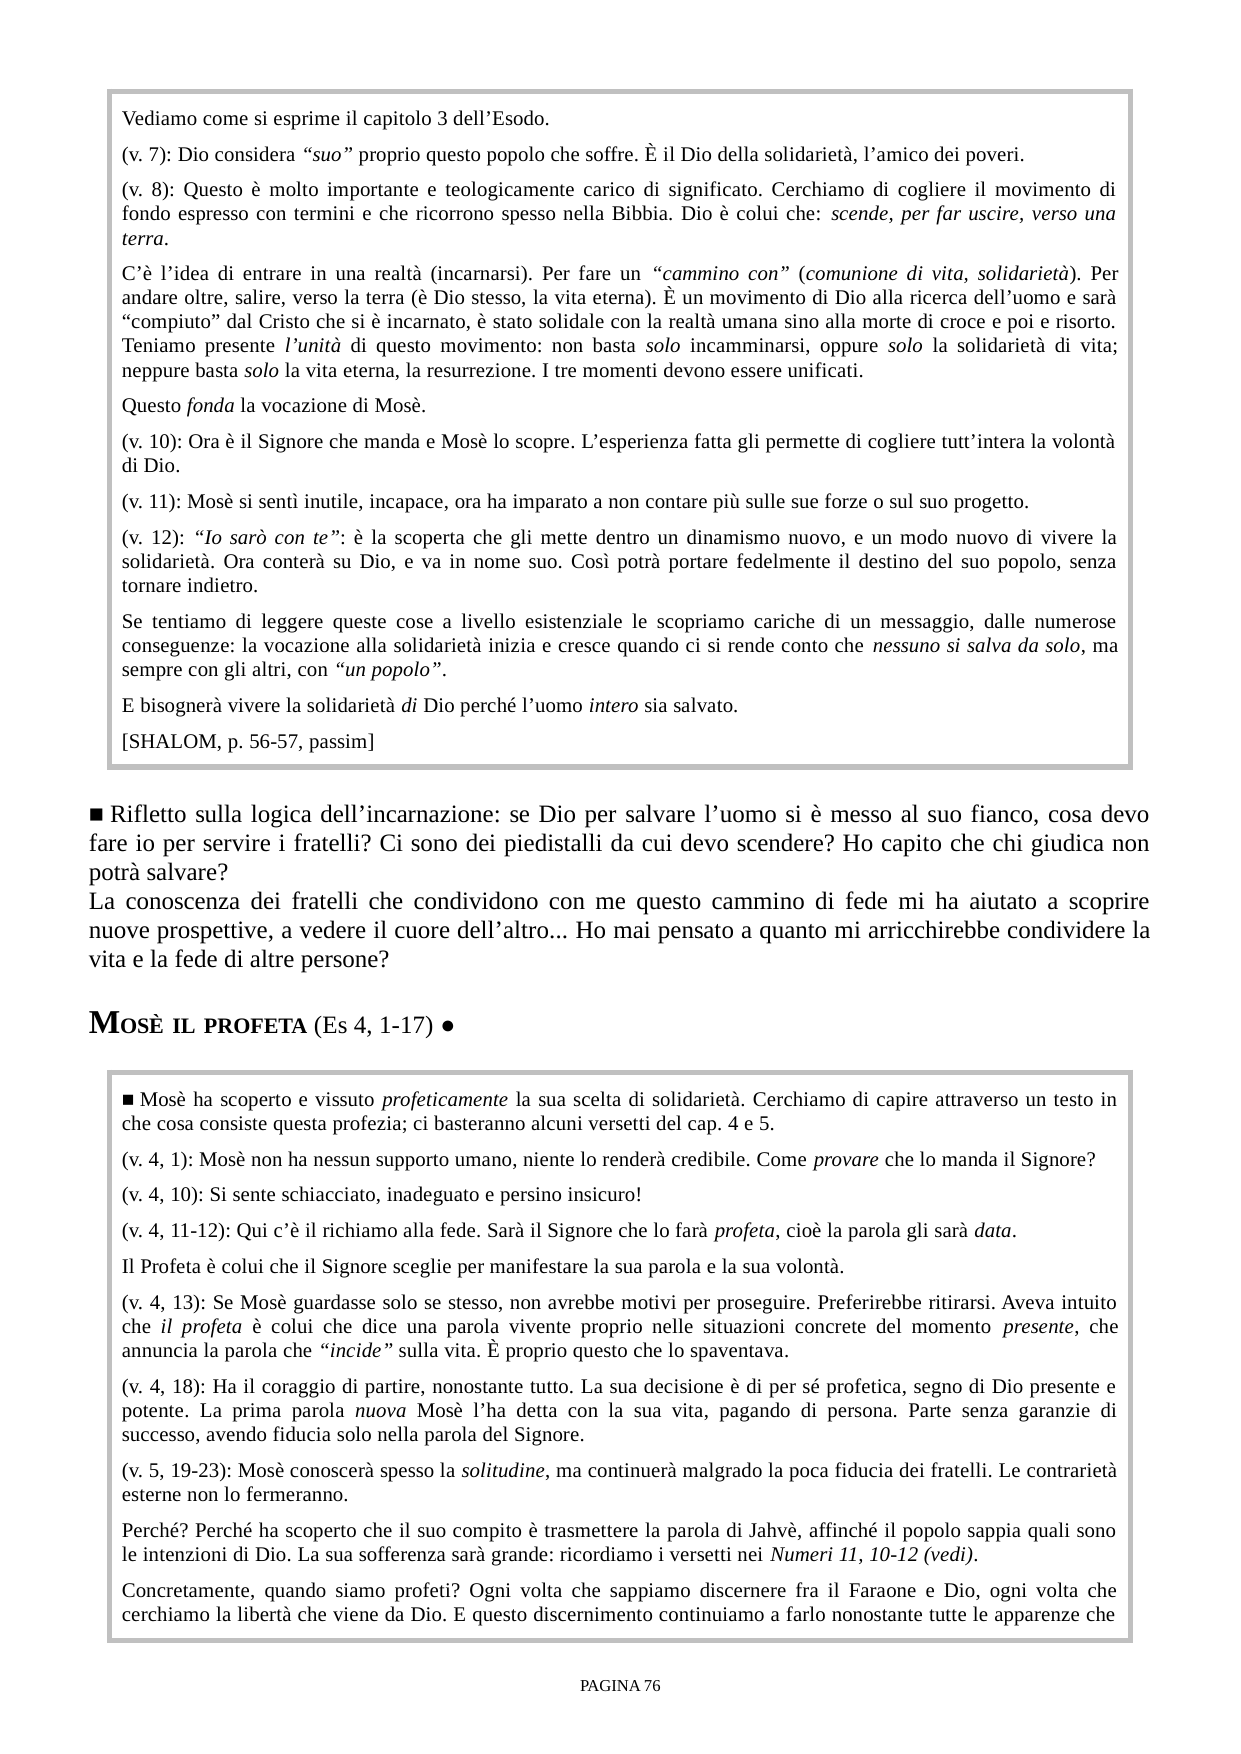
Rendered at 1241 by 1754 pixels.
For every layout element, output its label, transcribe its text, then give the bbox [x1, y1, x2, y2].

text Mosè il profeta (Es 4, 1-17) ● [88, 1002, 1152, 1041]
table_header ■ Mosè ha scoperto e vissuto profeticamente la sua scelta di solidarietà. Cerchiamo di capire attraverso un testo in che cosa consiste questa profezia; ci basteranno alcuni versetti del cap. 4 e 5. (v. 4, 1): Mosè non ha nessun supporto umano, niente lo renderà credibile. Come provare che lo manda il Signore? (v. 4, 10): Si sente schiacciato, inadeguato e persino insicuro! (v. 4, 11-12): Qui c’è il richiamo alla fede. Sarà il Signore che lo farà profeta, cioè la parola gli sarà data. Il Profeta è colui che il Signore sceglie per manifestare la sua parola e la sua volontà. (v. 4, 13): Se Mosè guardasse solo se stesso, non avrebbe motivi per proseguire. Preferirebbe ritirarsi. Aveva intuito che il profeta è colui che dice una parola vivente proprio nelle situazioni concrete del momento presente, che annuncia la parola che “incide” sulla vita. È proprio questo che lo spaventava. (v. 4, 18): Ha il coraggio di partire, nonostante tutto. La sua decisione è di per sé profetica, segno di Dio presente e potente. La prima parola nuova Mosè l’ha detta con la sua vita, pagando di persona. Parte senza garanzie di successo, avendo fiducia solo nella parola del Signore. (v. 5, 19-23): Mosè conoscerà spesso la solitudine, ma continuerà malgrado la poca fiducia dei fratelli. Le contrarietà esterne non lo fermeranno. Perché? Perché ha scoperto che il suo compito è trasmettere la parola di Jahvè, affinché il popolo sappia quali sono le intenzioni di Dio. La sua sofferenza sarà grande: ricordiamo i versetti nei Numeri 11, 10-12 (vedi). Concretamente, quando siamo profeti? Ogni volta che sappiamo discernere fra il Faraone e Dio, ogni volta che cerchiamo la libertà che viene da Dio. E questo discernimento continuiamo a farlo nonostante tutte le apparenze che [112, 1075, 1128, 1637]
table_header Vediamo come si esprime il capitolo 3 dell’Esodo. (v. 7): Dio considera “suo” proprio questo popolo che soffre. È il Dio della solidarietà, l’amico dei poveri. (v. 8): Questo è molto importante e teologicamente carico di significato. Cerchiamo di cogliere il movimento di fondo espresso con termini e che ricorrono spesso nella Bibbia. Dio è colui che: scende, per far uscire, verso una terra. C’è l’idea di entrare in una realtà (incarnarsi). Per fare un “cammino con” (comunione di vita, solidarietà). Per andare oltre, salire, verso la terra (è Dio stesso, la vita eterna). È un movimento di Dio alla ricerca dell’uomo e sarà “compiuto” dal Cristo che si è incarnato, è stato solidale con la realtà umana sino alla morte di croce e poi e risorto. Teniamo presente l’unità di questo movimento: non basta solo incamminarsi, oppure solo la solidarietà di vita; neppure basta solo la vita eterna, la resurrezione. I tre momenti devono essere unificati. Questo fonda la vocazione di Mosè. (v. 10): Ora è il Signore che manda e Mosè lo scopre. L’esperienza fatta gli permette di cogliere tutt’intera la volontà di Dio. (v. 11): Mosè si sentì inutile, incapace, ora ha imparato a non contare più sulle sue forze o sul suo progetto. (v. 12): “Io sarò con te”: è la scoperta che gli mette dentro un dinamismo nuovo, e un modo nuovo di vivere la solidarietà. Ora conterà su Dio, e va in nome suo. Così potrà portare fedelmente il destino del suo popolo, senza tornare indietro. Se tentiamo di leggere queste cose a livello esistenziale le scopriamo cariche di un messaggio, dalle numerose conseguenze: la vocazione alla solidarietà inizia e cresce quando ci si rende conto che nessuno si salva da solo, ma sempre con gli altri, con “un popolo”. E bisognerà vivere la solidarietà di Dio perché l’uomo intero sia salvato. [SHALOM, p. 56-57, passim] [112, 94, 1128, 764]
text La conoscenza dei fratelli che condividono con me questo cammino di fede mi ha aiutato a scoprire nuove prospettive, a vedere il cuore dell’altro... Ho mai pensato a quanto mi arricchirebbe condividere la vita e la fede di altre persone? [88, 886, 1152, 973]
text ■ Rifletto sulla logica dell’incarnazione: se Dio per salvare l’uomo si è messo al suo fianco, cosa devo fare io per servire i fratelli? Ci sono dei piedistalli da cui devo scendere? Ho capito che chi giudica non potrà salvare? [88, 799, 1152, 886]
